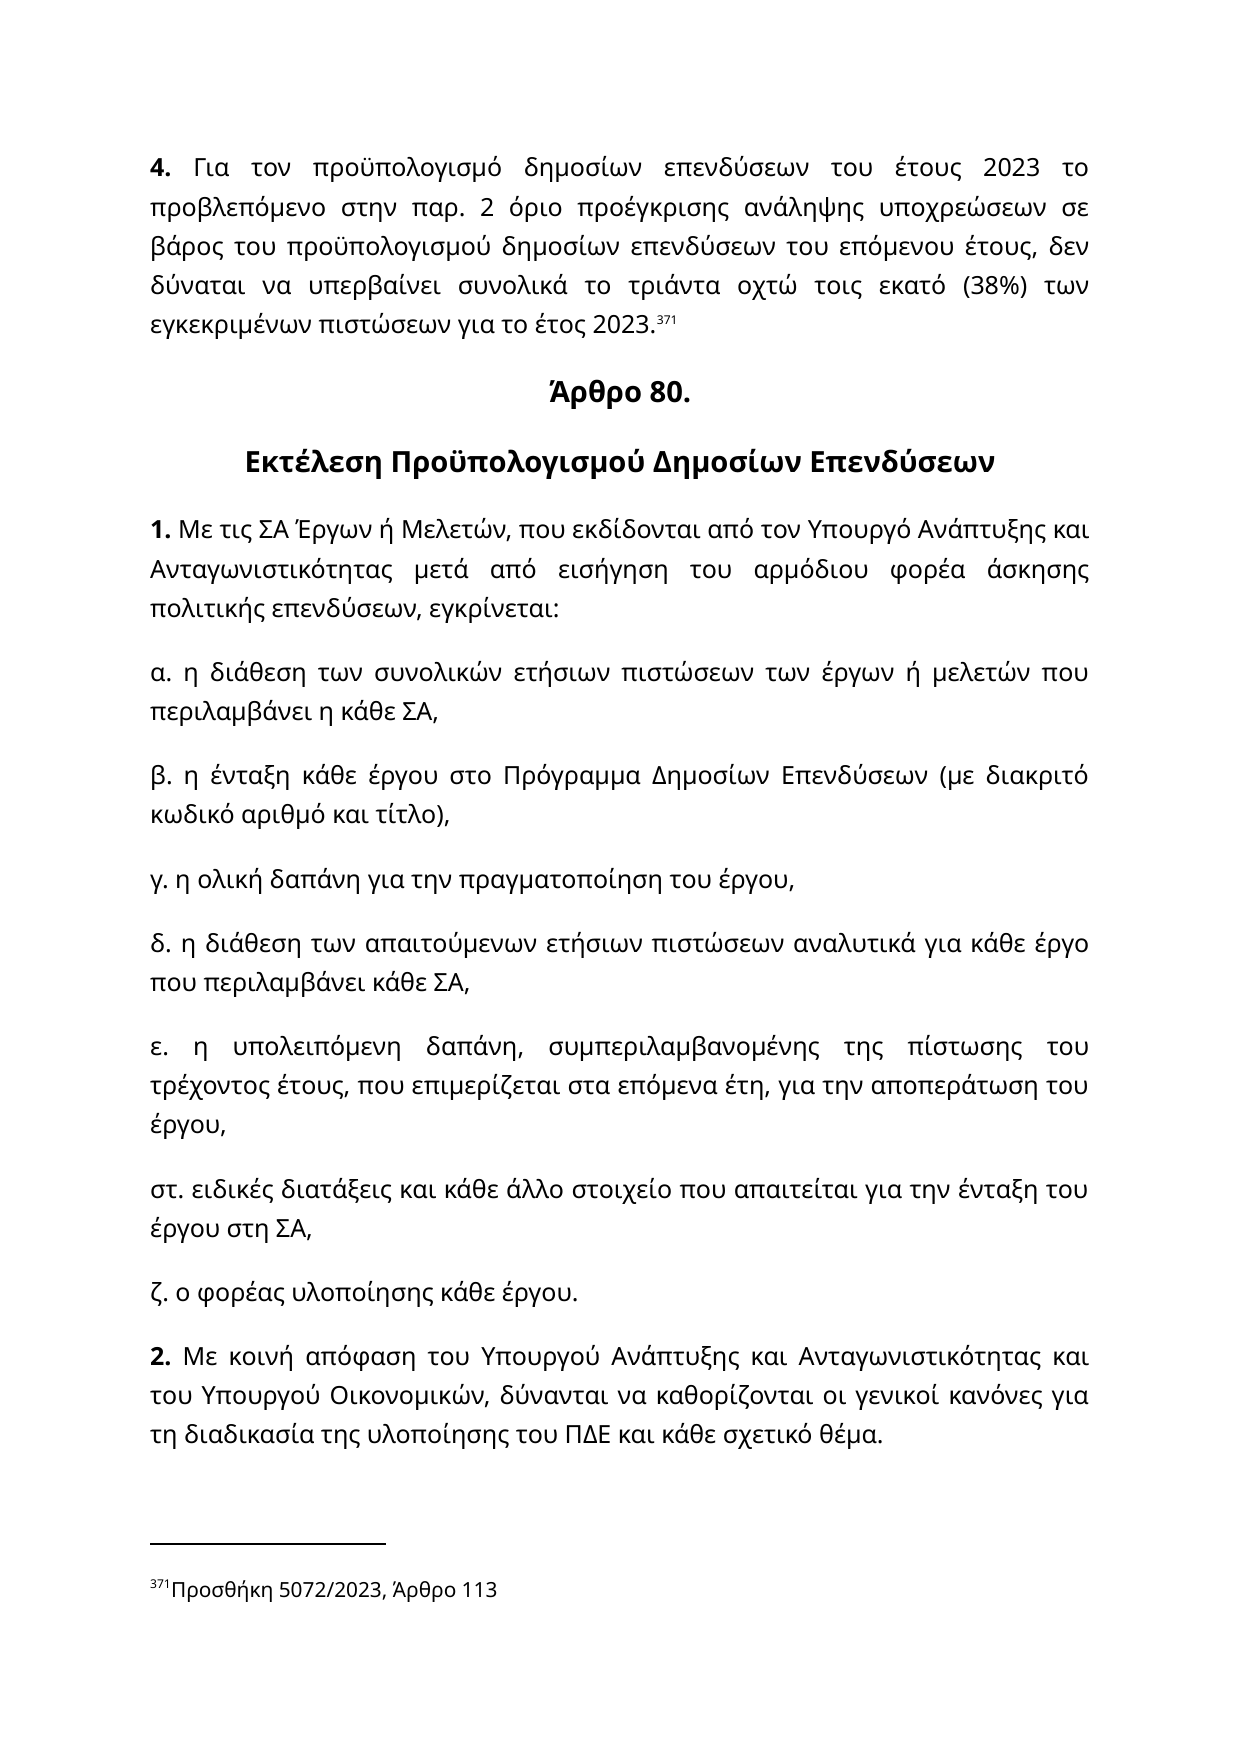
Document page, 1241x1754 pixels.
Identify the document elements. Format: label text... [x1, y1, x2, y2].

text α. η διάθεση των συνολικών ετήσιων πιστώσεων των έργων ή μελετών που περιλαμβάνει η κάθε ΣΑ, [150, 654, 1090, 728]
text 4. Για τον προϋπολογισμό δημοσίων επενδύσεων του έτους 2023 το προβλεπόμενο στην παρ. 2 όριο προέγκρισης ανάληψης υποχρεώσεων σε βάρος του προϋπολογισμού δημοσίων επενδύσεων του επόμενου έτους, δεν δύναται να υπερβαίνει συνολικά το τριάντα οχτώ τοις εκατό (38%) των εγκεκριμένων πιστώσεων για το έτος 2023. [150, 150, 1090, 341]
text ε. η υπολειπόμενη δαπάνη, συμπεριλαμβανομένης της πίστωσης του τρέχοντος έτους, που επιμερίζεται στα επόμενα έτη, για την αποπεράτωση του έργου, [150, 1029, 1090, 1141]
text γ. η ολική δαπάνη για την πραγματοποίηση του έργου, [150, 861, 1090, 895]
text δ. η διάθεση των απαιτούμενων ετήσιων πιστώσεων αναλυτικά για κάθε έργο που περιλαμβάνει κάθε ΣΑ, [150, 925, 1090, 999]
text 1. Με τις ΣΑ Έργων ή Μελετών, που εκδίδονται από τον Υπουργό Ανάπτυξης και Ανταγωνιστικότητας μετά από εισήγηση του αρμόδιου φορέα άσκησης πολιτικής επενδύσεων, εγκρίνεται: [150, 512, 1090, 624]
text στ. ειδικές διατάξεις και κάθε άλλο στοιχείο που απαιτείται για την ένταξη του έργου στη ΣΑ, [150, 1171, 1090, 1244]
text Προσθήκη 5072/2023, Άρθρο 113 [150, 1576, 1090, 1604]
subtitle Άρθρο 80. [150, 371, 1090, 411]
text 2. Με κοινή απόφαση του Υπουργού Ανάπτυξης και Ανταγωνιστικότητας και του Υπουργού Οικονομικών, δύνανται να καθορίζονται οι γενικοί κανόνες για τη διαδικασία της υλοποίησης του ΠΔΕ και κάθε σχετικό θέμα. [150, 1339, 1090, 1451]
subtitle Εκτέλεση Προϋπολογισμού Δημοσίων Επενδύσεων [150, 441, 1090, 481]
text ζ. ο φορέας υλοποίησης κάθε έργου. [150, 1274, 1090, 1309]
text β. η ένταξη κάθε έργου στο Πρόγραμμα Δημοσίων Επενδύσεων (με διακριτό κωδικό αριθμό και τίτλο), [150, 758, 1090, 831]
